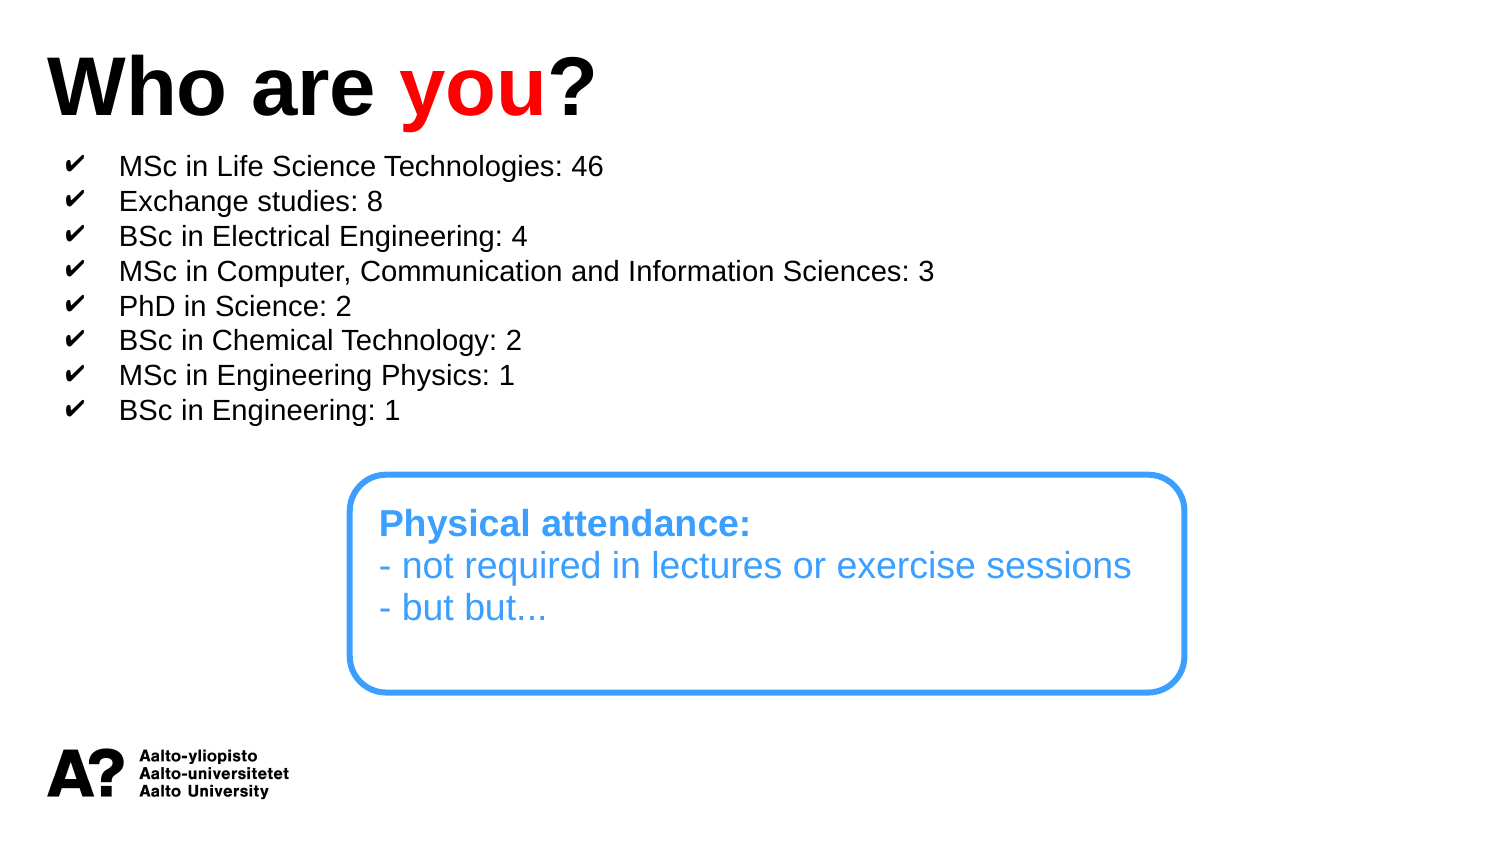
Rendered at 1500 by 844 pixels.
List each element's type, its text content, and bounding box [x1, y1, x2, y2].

text_box Physical attendance: - not required in lectures or exercise sessions - but but... [362, 492, 1181, 689]
text_box Physical attendance: - not required in lectures or exercise sessions - but but... [362, 492, 1200, 723]
list Who are you? [47, 32, 1442, 197]
list MSc in Life Science Technologies: 46 Exchange studies: 8 BSc in Electrical Engineering: 4 MSc in Computer, Communication and Information Sciences: 3 PhD in Science: 2 BSc in Chemical Technology: 2 MSc in Engineering Physics: 1 BSc in Engineering: 1 [48, 146, 1003, 446]
picture [0, 702, 337, 844]
